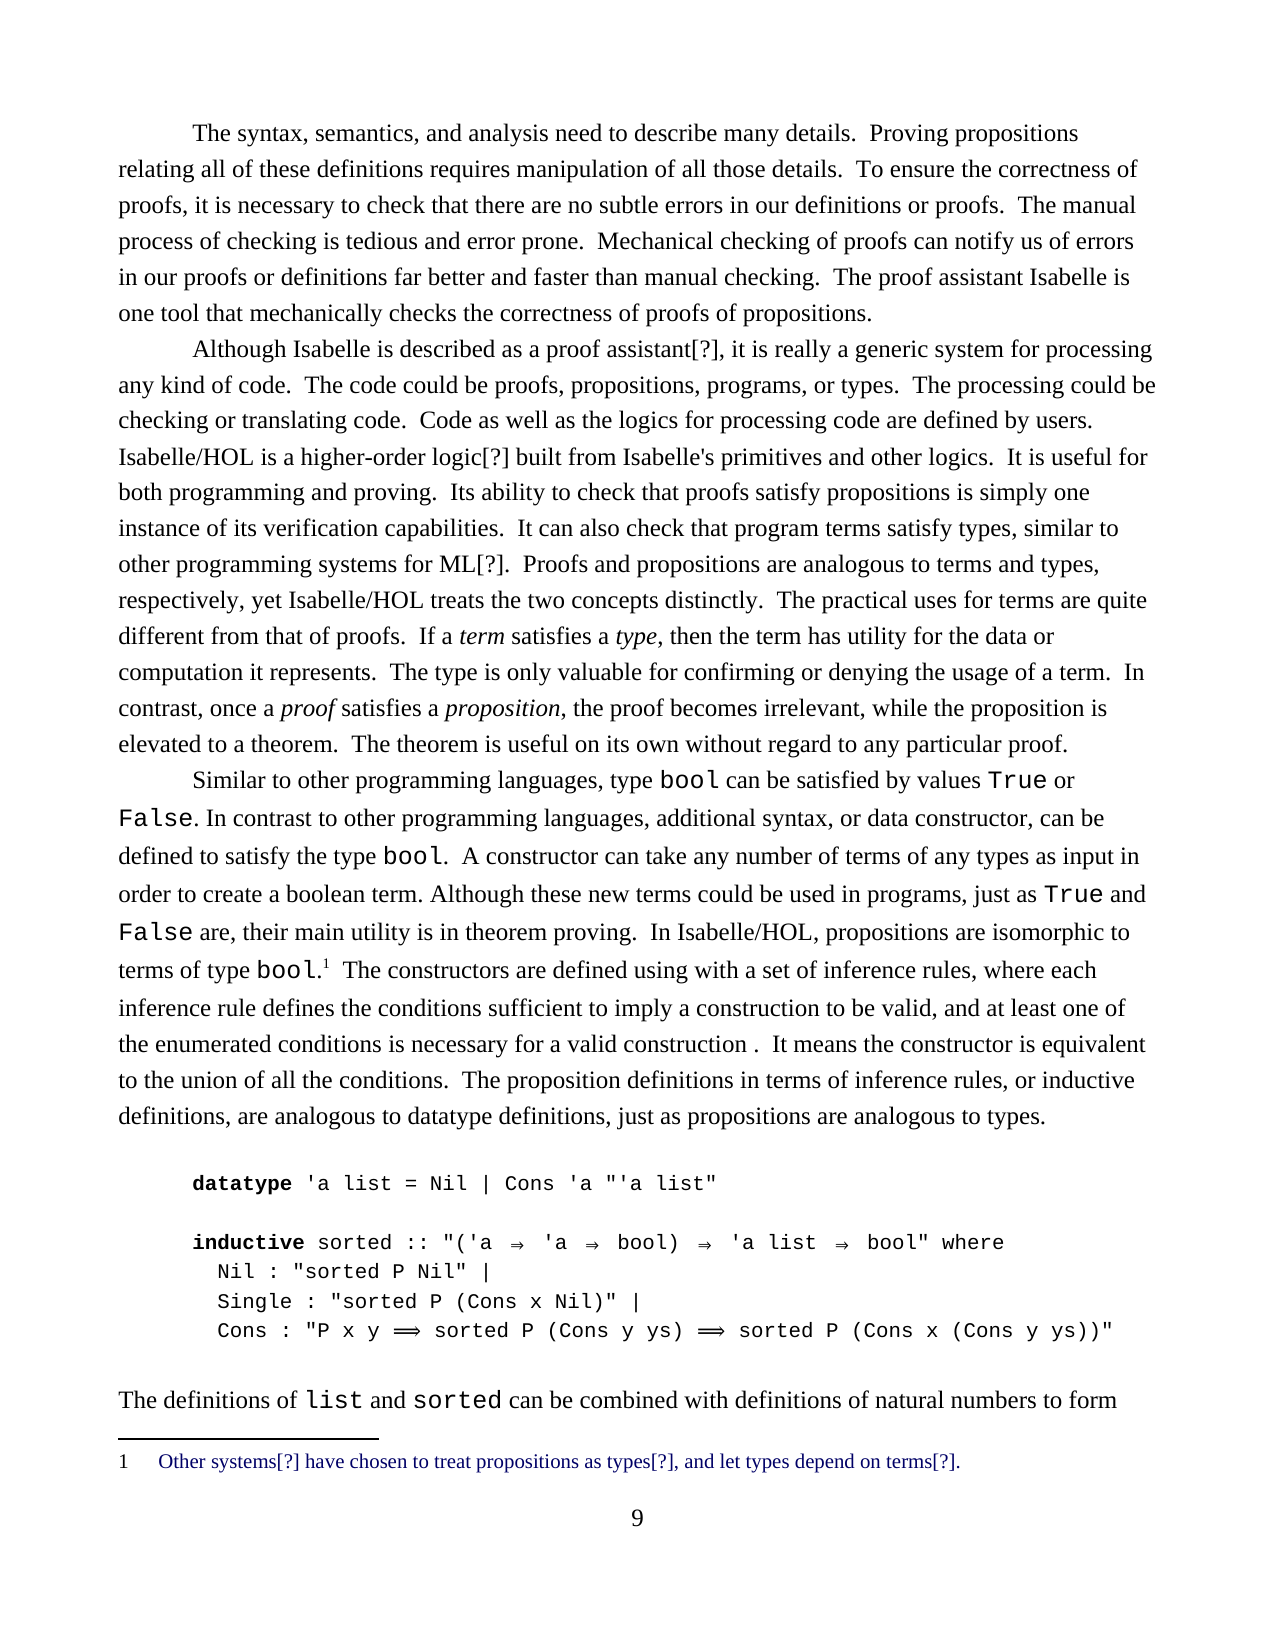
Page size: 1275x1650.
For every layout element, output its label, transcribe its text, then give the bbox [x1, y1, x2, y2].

text Similar to other programming languages, type bool can be satisfied by values True or False. In contrast to other programming languages, additional syntax, or data constructor, can be defined to satisfy the type bool. A constructor can take any number of terms of any types as input in order to create a boolean term. Although these new terms could be used in programs, just as True and False are, their main utility is in theorem proving. In Isabelle/HOL, propositions are isomorphic to terms of type bool. The constructors are defined using with a set of inference rules, where each inference rule defines the conditions sufficient to imply a construction to be valid, and at least one of the enumerated conditions is necessary for a valid construction . It means the constructor is equivalent to the union of all the conditions. The proposition definitions in terms of inference rules, or inductive definitions, are analogous to datatype definitions, just as propositions are analogous to types. [118, 765, 1157, 1130]
text Nil : "sorted P Nil" | [192, 1261, 1157, 1285]
text The syntax, semantics, and analysis need to describe many details. Proving propositions relating all of these definitions requires manipulation of all those details. To ensure the correctness of proofs, it is necessary to check that there are no subtle errors in our definitions or proofs. The manual process of checking is tedious and error prone. Mechanical checking of proofs can notify us of errors in our proofs or definitions far better and faster than manual checking. The proof assistant Isabelle is one tool that mechanically checks the correctness of proofs of propositions. [118, 118, 1157, 327]
text datatype 'a list = Nil | Cons 'a "'a list" [192, 1173, 1157, 1196]
text Other systems[?] have chosen to treat propositions as types[?], and let types depend on terms[?]. [118, 1445, 1157, 1474]
text Cons : "P x y ⟹ sorted P (Cons y ys) ⟹ sorted P (Cons x (Cons y ys))" [192, 1320, 1157, 1344]
text Although Isabelle is described as a proof assistant[?], it is really a generic system for processing any kind of code. The code could be proofs, propositions, programs, or types. The processing could be checking or translating code. Code as well as the logics for processing code are defined by users. Isabelle/HOL is a higher-order logic[?] built from Isabelle's primitives and other logics. It is useful for both programming and proving. Its ability to check that proofs satisfy propositions is simply one instance of its verification capabilities. It can also check that program terms satisfy types, similar to other programming systems for ML[?]. Proofs and propositions are analogous to terms and types, respectively, yet Isabelle/HOL treats the two concepts distinctly. The practical uses for terms are quite different from that of proofs. If a term satisfies a type, then the term has utility for the data or computation it represents. The type is only valuable for confirming or denying the usage of a term. In contrast, once a proof satisfies a proposition, the proof becomes irrelevant, while the proposition is elevated to a theorem. The theorem is useful on its own without regard to any particular proof. [118, 334, 1157, 758]
text The definitions of list and sorted can be combined with definitions of natural numbers to form [118, 1386, 1157, 1416]
text inductive sorted :: "('a ⇒ 'a ⇒ bool) ⇒ 'a list ⇒ bool" where [192, 1232, 1157, 1255]
text Single : "sorted P (Cons x Nil)" | [192, 1291, 1157, 1314]
